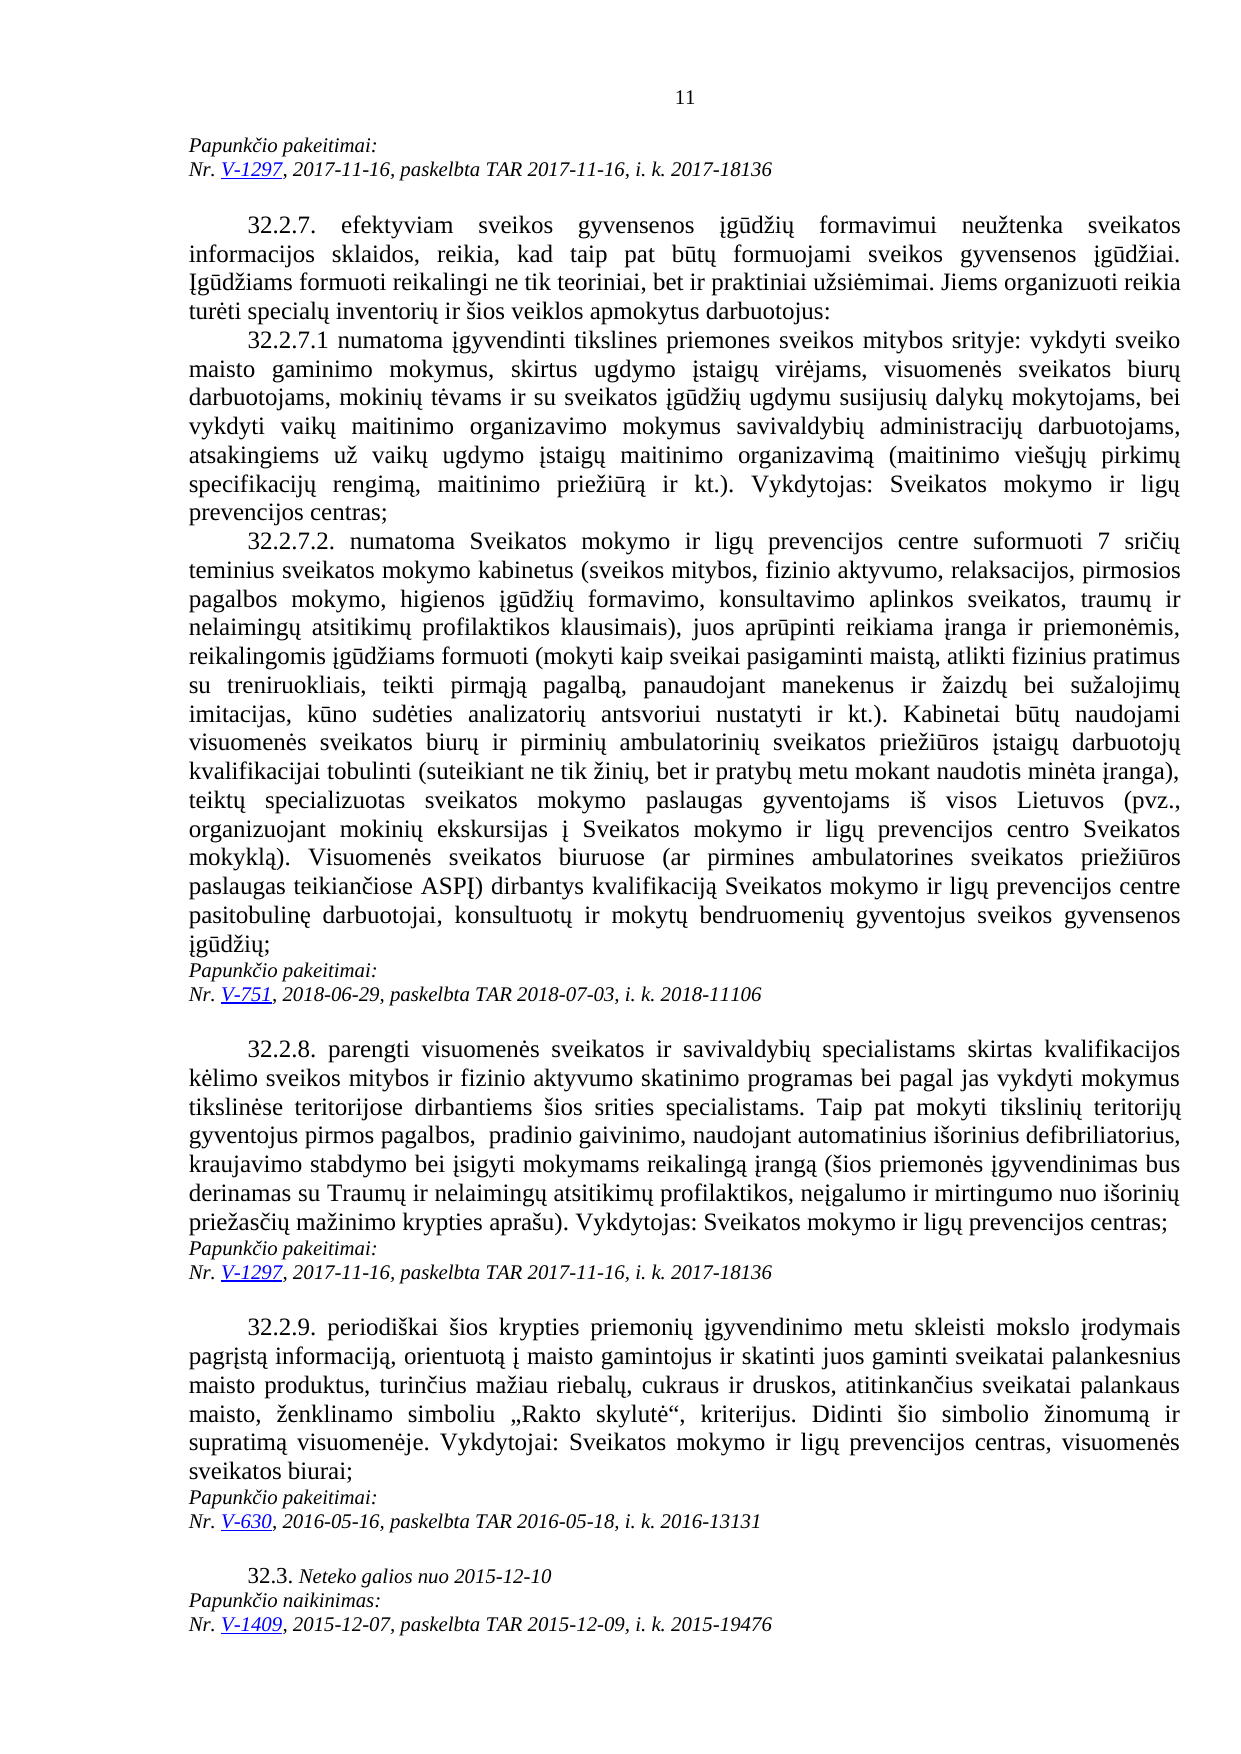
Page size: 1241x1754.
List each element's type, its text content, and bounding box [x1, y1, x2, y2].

text Papunkčio pakeitimai: [188, 1485, 1181, 1509]
text Papunkčio pakeitimai: [188, 957, 1181, 982]
text 32.2.7.1 numatoma įgyvendinti tikslines priemones sveikos mitybos srityje: vykdyti sveiko maisto gaminimo mokymus, skirtus ugdymo įstaigų virėjams, visuomenės sveikatos biurų darbuotojams, mokinių tėvams ir su sveikatos įgūdžių ugdymu susijusių dalykų mokytojams, bei vykdyti vaikų maitinimo organizavimo mokymus savivaldybių administracijų darbuotojams, atsakingiems už vaikų ugdymo įstaigų maitinimo organizavimą (maitinimo viešųjų pirkimų specifikacijų rengimą, maitinimo priežiūrą ir kt.). Vykdytojas: Sveikatos mokymo ir ligų prevencijos centras; [188, 325, 1181, 526]
text Nr. V-630, 2016-05-16, paskelbta TAR 2016-05-18, i. k. 2016-13131 [188, 1509, 1181, 1533]
text Nr. V-751, 2018-06-29, paskelbta TAR 2018-07-03, i. k. 2018-11106 [188, 982, 1181, 1006]
text 32.3. Neteko galios nuo 2015-12-10 [188, 1562, 1181, 1588]
text Papunkčio pakeitimai: [188, 133, 1181, 157]
text Nr. V-1297, 2017-11-16, paskelbta TAR 2017-11-16, i. k. 2017-18136 [188, 1260, 1181, 1284]
text 32.2.9. periodiškai šios krypties priemonių įgyvendinimo metu skleisti mokslo įrodymais pagrįstą informaciją, orientuotą į maisto gamintojus ir skatinti juos gaminti sveikatai palankesnius maisto produktus, turinčius mažiau riebalų, cukraus ir druskos, atitinkančius sveikatai palankaus maisto, ženklinamo simboliu „Rakto skylutė“, kriterijus. Didinti šio simbolio žinomumą ir supratimą visuomenėje. Vykdytojai: Sveikatos mokymo ir ligų prevencijos centras, visuomenės sveikatos biurai; [188, 1312, 1181, 1485]
text 32.2.8. parengti visuomenės sveikatos ir savivaldybių specialistams skirtas kvalifikacijos kėlimo sveikos mitybos ir fizinio aktyvumo skatinimo programas bei pagal jas vykdyti mokymus tikslinėse teritorijose dirbantiems šios srities specialistams. Taip pat mokyti tikslinių teritorijų gyventojus pirmos pagalbos, pradinio gaivinimo, naudojant automatinius išorinius defibriliatorius, kraujavimo stabdymo bei įsigyti mokymams reikalingą įrangą (šios priemonės įgyvendinimas bus derinamas su Traumų ir nelaimingų atsitikimų profilaktikos, neįgalumo ir mirtingumo nuo išorinių priežasčių mažinimo krypties aprašu). Vykdytojas: Sveikatos mokymo ir ligų prevencijos centras; [188, 1034, 1181, 1236]
text 32.2.7.2. numatoma Sveikatos mokymo ir ligų prevencijos centre suformuoti 7 sričių teminius sveikatos mokymo kabinetus (sveikos mitybos, fizinio aktyvumo, relaksacijos, pirmosios pagalbos mokymo, higienos įgūdžių formavimo, konsultavimo aplinkos sveikatos, traumų ir nelaimingų atsitikimų profilaktikos klausimais), juos aprūpinti reikiama įranga ir priemonėmis, reikalingomis įgūdžiams formuoti (mokyti kaip sveikai pasigaminti maistą, atlikti fizinius pratimus su treniruokliais, teikti pirmąją pagalbą, panaudojant manekenus ir žaizdų bei sužalojimų imitacijas, kūno sudėties analizatorių antsvoriui nustatyti ir kt.). Kabinetai būtų naudojami visuomenės sveikatos biurų ir pirminių ambulatorinių sveikatos priežiūros įstaigų darbuotojų kvalifikacijai tobulinti (suteikiant ne tik žinių, bet ir pratybų metu mokant naudotis minėta įranga), teiktų specializuotas sveikatos mokymo paslaugas gyventojams iš visos Lietuvos (pvz., organizuojant mokinių ekskursijas į Sveikatos mokymo ir ligų prevencijos centro Sveikatos mokyklą). Visuomenės sveikatos biuruose (ar pirmines ambulatorines sveikatos priežiūros paslaugas teikiančiose ASPĮ) dirbantys kvalifikaciją Sveikatos mokymo ir ligų prevencijos centre pasitobulinę darbuotojai, konsultuotų ir mokytų bendruomenių gyventojus sveikos gyvensenos įgūdžių; [188, 526, 1181, 957]
text Nr. V-1409, 2015-12-07, paskelbta TAR 2015-12-09, i. k. 2015-19476 [188, 1612, 1181, 1636]
text Papunkčio naikinimas: [188, 1588, 1181, 1612]
text Papunkčio pakeitimai: [188, 1236, 1181, 1260]
text Nr. V-1297, 2017-11-16, paskelbta TAR 2017-11-16, i. k. 2017-18136 [188, 157, 1181, 181]
text 32.2.7. efektyviam sveikos gyvensenos įgūdžių formavimui neužtenka sveikatos informacijos sklaidos, reikia, kad taip pat būtų formuojami sveikos gyvensenos įgūdžiai. Įgūdžiams formuoti reikalingi ne tik teoriniai, bet ir praktiniai užsiėmimai. Jiems organizuoti reikia turėti specialų inventorių ir šios veiklos apmokytus darbuotojus: [188, 210, 1181, 325]
